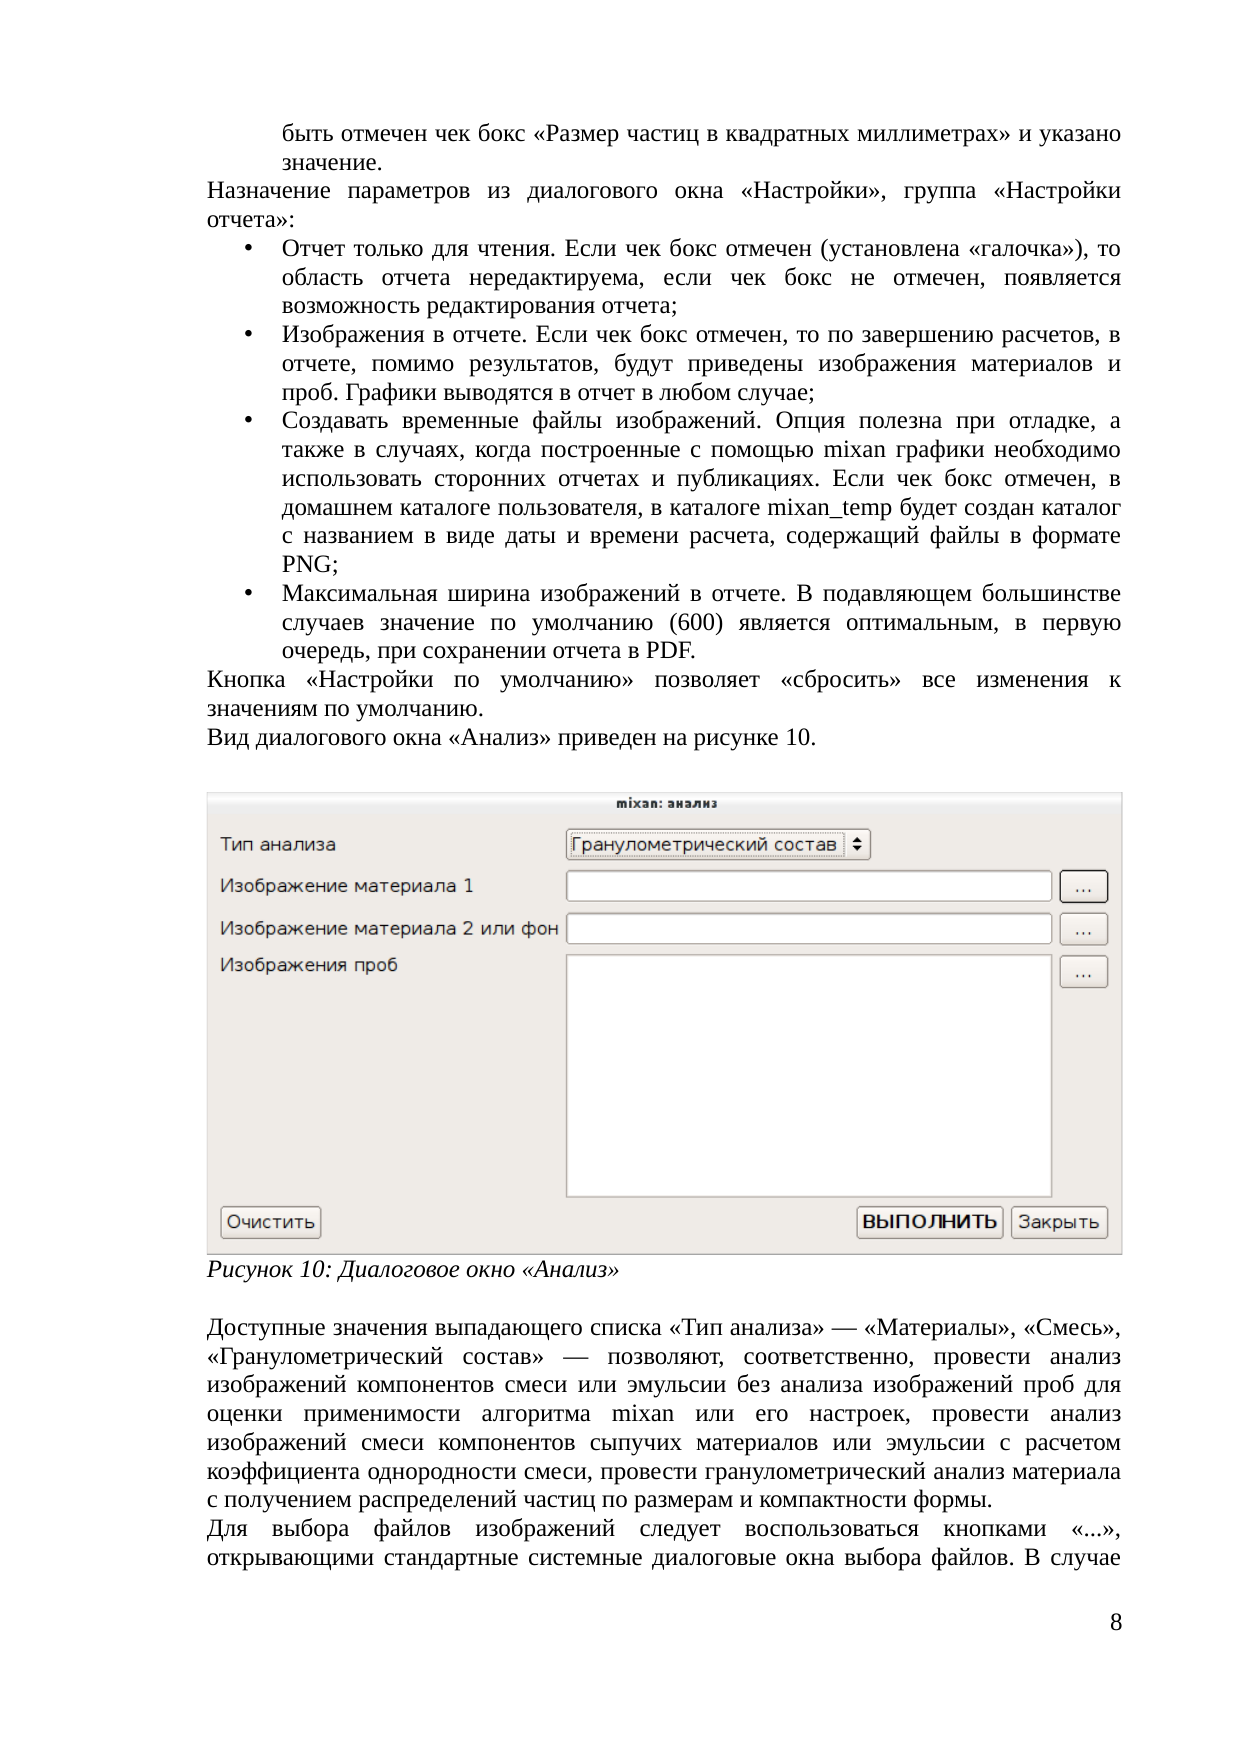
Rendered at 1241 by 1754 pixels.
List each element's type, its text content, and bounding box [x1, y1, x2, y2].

text Рисунок 10: Диалоговое окно «Анализ» [207, 1255, 1122, 1283]
list Изображения в отчете. Если чек бокс отмечен, то по завершению расчетов, в отчете, помимо результатов, будут приведены изображения материалов и проб. Графики выводятся в отчет в любом случае; [244, 319, 1122, 406]
list быть отмечен чек бокс «Размер частиц в квадратных миллиметрах» и указано значение. [244, 118, 1122, 176]
text Назначение параметров из диалогового окна «Настройки», группа «Настройки отчета»: [207, 176, 1122, 233]
text Вид диалогового окна «Анализ» приведен на рисунке 10. [207, 722, 1122, 751]
list Создавать временные файлы изображений. Опция полезна при отладке, а также в случаях, когда построенные с помощью mixan графики необходимо использовать сторонних отчетах и публикациях. Если чек бокс отмечен, в домашнем каталоге пользователя, в каталоге mixan_temp будет создан каталог с названием в виде даты и времени расчета, содержащий файлы в формате PNG; [244, 406, 1122, 578]
text Доступные значения выпадающего списка «Тип анализа» — «Материалы», «Смесь», «Гранулометрический состав» — позволяют, соответственно, провести анализ изображений компонентов смеси или эмульсии без анализа изображений проб для оценки применимости алгоритма mixan или его настроек, провести анализ изображений смеси компонентов сыпучих материалов или эмульсии с расчетом коэффициента однородности смеси, провести гранулометрический анализ материала с получением распределений частиц по размерам и компактности формы. [207, 1312, 1122, 1513]
text Кнопка «Настройки по умолчанию» позволяет «сбросить» все изменения к значениям по умолчанию. [207, 664, 1122, 722]
text Для выбора файлов изображений следует воспользоваться кнопками «...», открывающими стандартные системные диалоговые окна выбора файлов. В случае [207, 1513, 1122, 1571]
picture [206, 792, 1123, 1255]
list Максимальная ширина изображений в отчете. В подавляющем большинстве случаев значение по умолчанию (600) является оптимальным, в первую очередь, при сохранении отчета в PDF. [244, 578, 1122, 664]
list Отчет только для чтения. Если чек бокс отмечен (установлена «галочка»), то область отчета нередактируема, если чек бокс не отмечен, появляется возможность редактирования отчета; [244, 233, 1122, 319]
